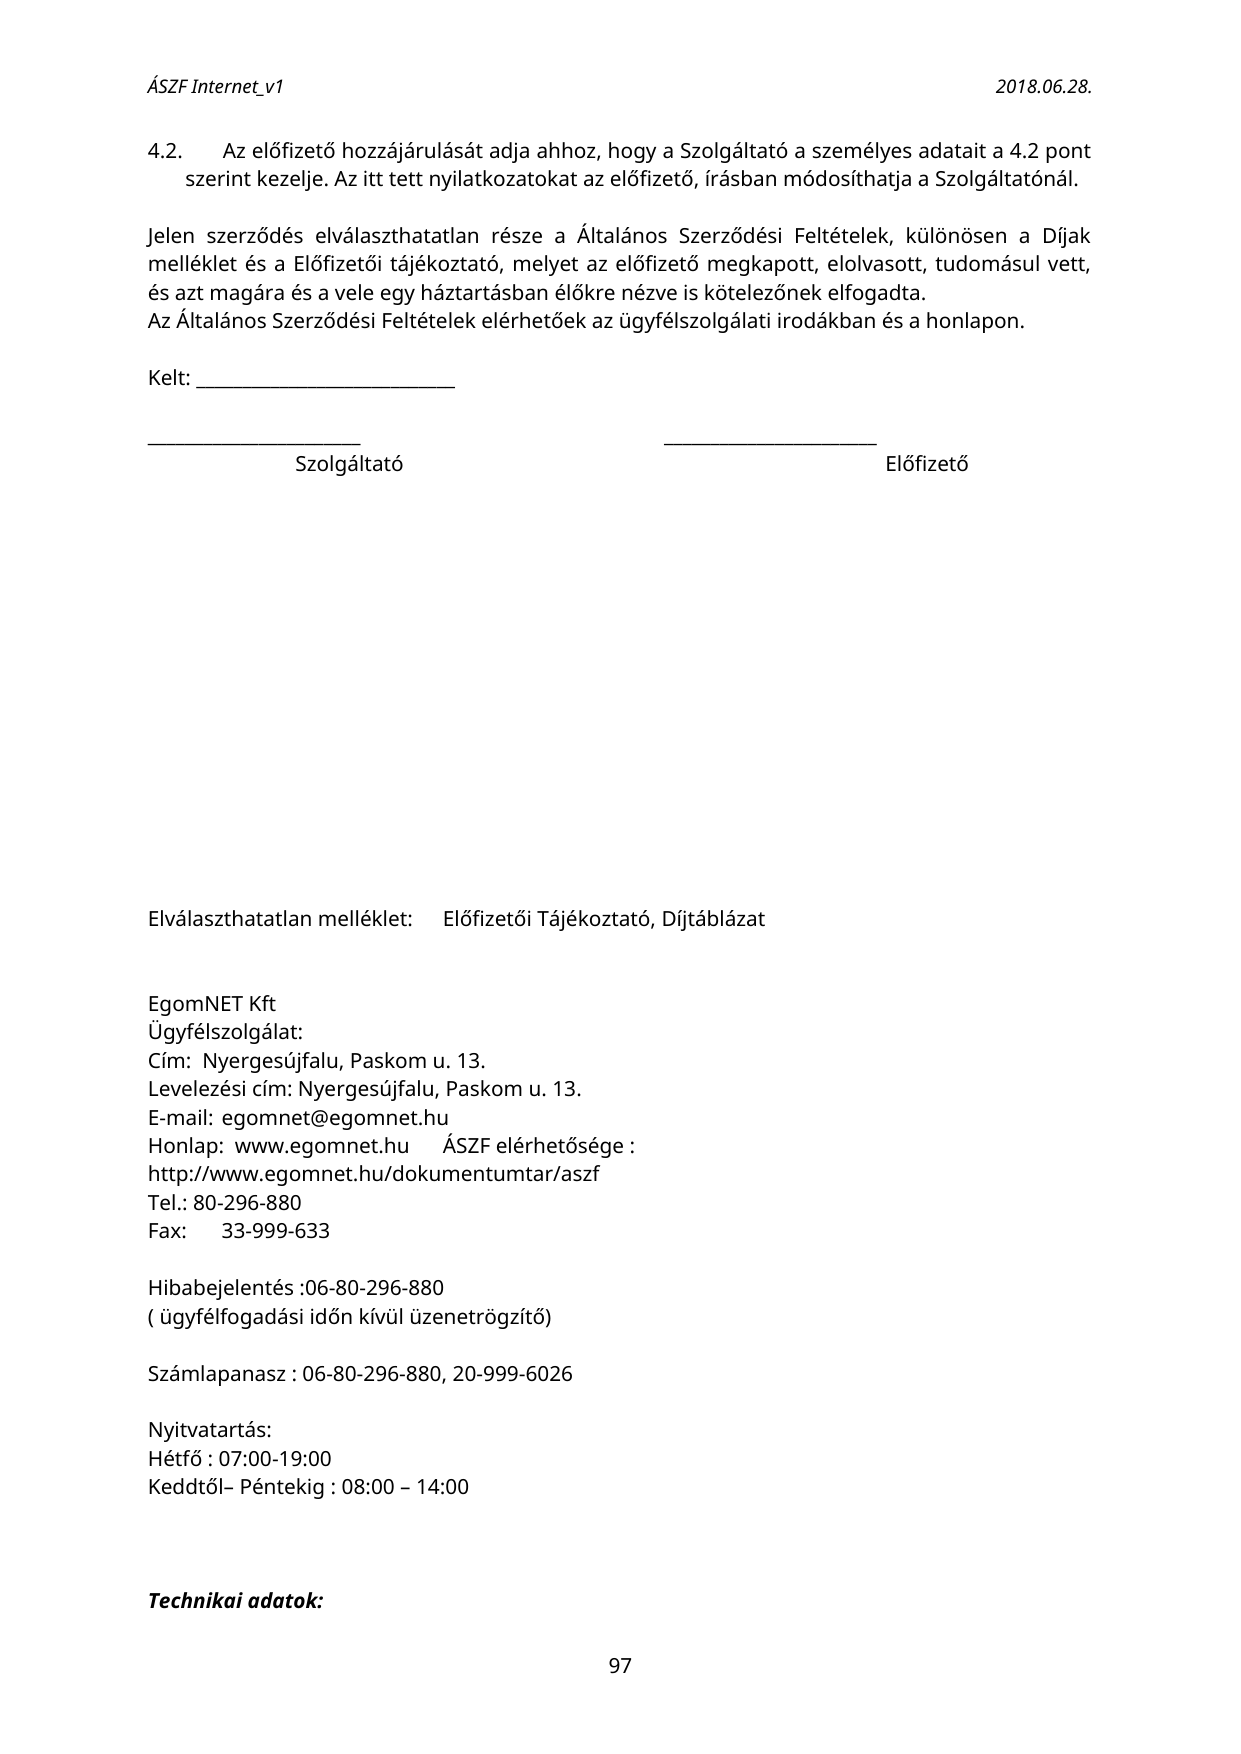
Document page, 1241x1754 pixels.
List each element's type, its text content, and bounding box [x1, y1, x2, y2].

text Számlapanasz : 06-80-296-880, 20-999-6026 [148, 1359, 1092, 1387]
text Cím: Nyergesújfalu, Paskom u. 13. [148, 1046, 1092, 1074]
text Fax: 33-999-633 [148, 1216, 1092, 1245]
text Keddtől– Péntekig : 08:00 – 14:00 [148, 1472, 1092, 1501]
text Levelezési cím: Nyergesújfalu, Paskom u. 13. [148, 1074, 1092, 1103]
list Az előfizető hozzájárulását adja ahhoz, hogy a Szolgáltató a személyes adatait a 4.2 pont szerint kezelje. Az itt tett nyilatkozatokat az előfizető, írásban módosíthatja a Szolgáltatónál. [148, 136, 1092, 193]
text ( ügyfélfogadási időn kívül üzenetrögzítő) [148, 1302, 1092, 1330]
text Nyitvatartás: [148, 1416, 1092, 1444]
text Honlap: www.egomnet.hu ÁSZF elérhetősége : http://www.egomnet.hu/dokumentumtar/aszf [148, 1131, 1092, 1188]
text Az Általános Szerződési Feltételek elérhetőek az ügyfélszolgálati irodákban és a honlapon. [148, 306, 1092, 335]
text Hétfő : 07:00-19:00 [148, 1444, 1092, 1472]
text Kelt: ____________________________ [148, 363, 1092, 392]
text Jelen szerződés elválaszthatatlan része a Általános Szerződési Feltételek, különösen a Díjak melléklet és a Előfizetői tájékoztató, melyet az előfizető megkapott, elolvasott, tudomásul vett, és azt magára és a vele egy háztartásban élőkre nézve is kötelezőnek elfogadta. [148, 221, 1092, 306]
text Hibabejelentés :06-80-296-880 [148, 1273, 1092, 1302]
text Technikai adatok: [148, 1586, 1092, 1614]
text Tel.: 80-296-880 [148, 1188, 1092, 1216]
text Szolgáltató Előfizető [221, 449, 1092, 477]
text Ügyfélszolgálat: [148, 1017, 1092, 1046]
text E-mail: egomnet@egomnet.hu [148, 1103, 1092, 1131]
text EgomNET Kft [148, 989, 1092, 1017]
text _______________________ _______________________ [148, 420, 1092, 449]
text Elválaszthatatlan melléklet: Előfizetői Tájékoztató, Díjtáblázat [148, 904, 1092, 932]
